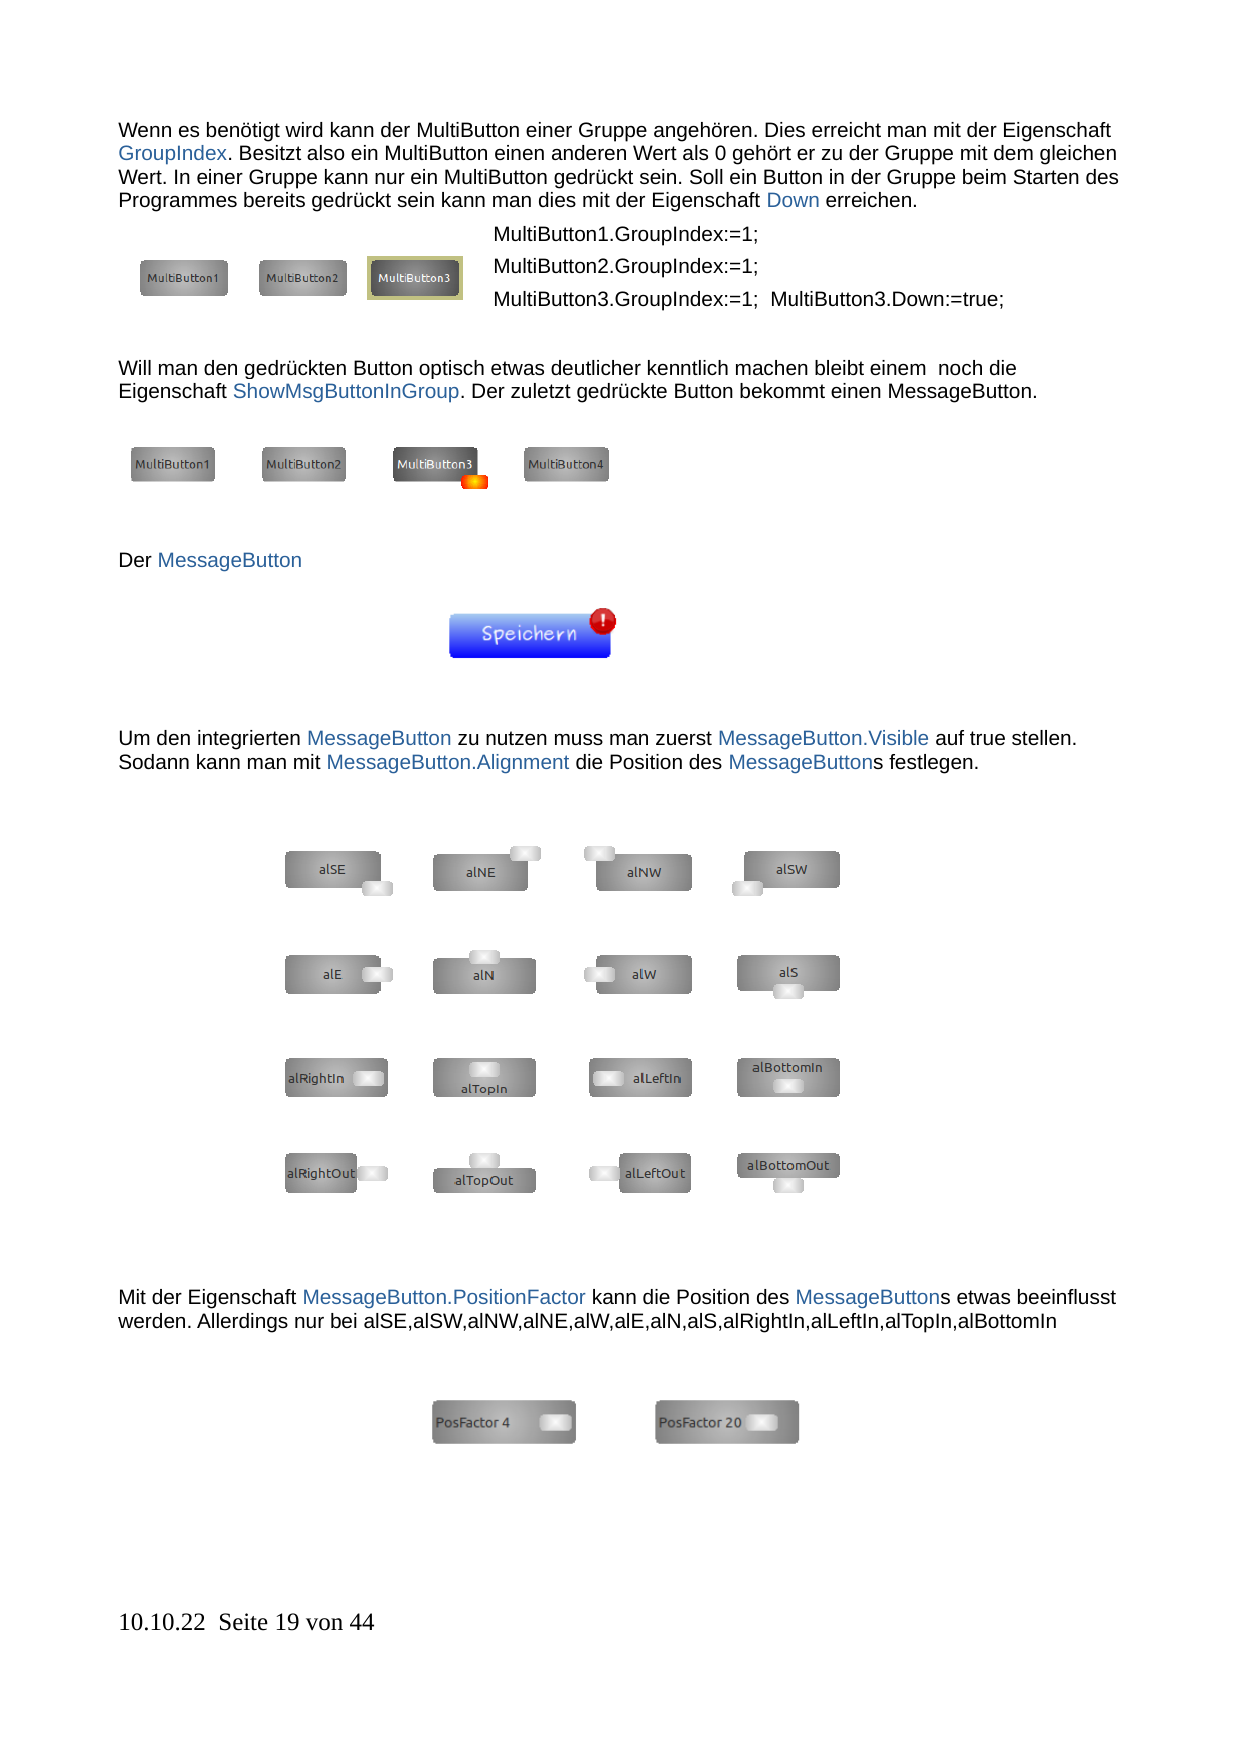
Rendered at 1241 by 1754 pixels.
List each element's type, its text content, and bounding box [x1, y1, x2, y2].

text Der MessageButton [118, 553, 1122, 571]
text MultiButton2.GroupIndex:=1; [483, 259, 1122, 277]
picture [414, 1385, 826, 1458]
text Mit der Eigenschaft MessageButton.PositionFactor kann die Position des MessageButtons etwas beeinflusst werden. Allerdings nur bei alSE,alSW,alNW,alNE,alW,alE,alN,alS,alRightIn,alLeftIn,alTopIn,alBottomIn [118, 1286, 1122, 1333]
text MultiButton1.GroupIndex:=1; [118, 227, 1122, 245]
text Will man den gedrückten Button optisch etwas deutlicher kenntlich machen bleibt einem noch die Eigenschaft ShowMsgButtonInGroup. Der zuletzt gedrückte Button bekommt einen MessageButton. [118, 356, 1122, 404]
text Um den integrierten MessageButton zu nutzen muss man zuerst MessageButton.Visible auf true stellen. Sodann kann man mit MessageButton.Alignment die Position des MessageButtons festlegen. [118, 727, 1122, 774]
picture [268, 830, 868, 1220]
text MultiButton3.GroupIndex:=1; MultiButton3.Down:=true; [483, 292, 1122, 309]
picture [435, 596, 636, 678]
picture [124, 243, 483, 319]
picture [121, 431, 630, 507]
text Wenn es benötigt wird kann der MultiButton einer Gruppe angehören. Dies erreicht man mit der Eigenschaft GroupIndex. Besitzt also ein MultiButton einen anderen Wert als 0 gehört er zu der Gruppe mit dem gleichen Wert. In einer Gruppe kann nur ein MultiButton gedrückt sein. Soll ein Button in der Gruppe beim Starten des Programmes bereits gedrückt sein kann man dies mit der Eigenschaft Down erreichen. [118, 118, 1122, 213]
